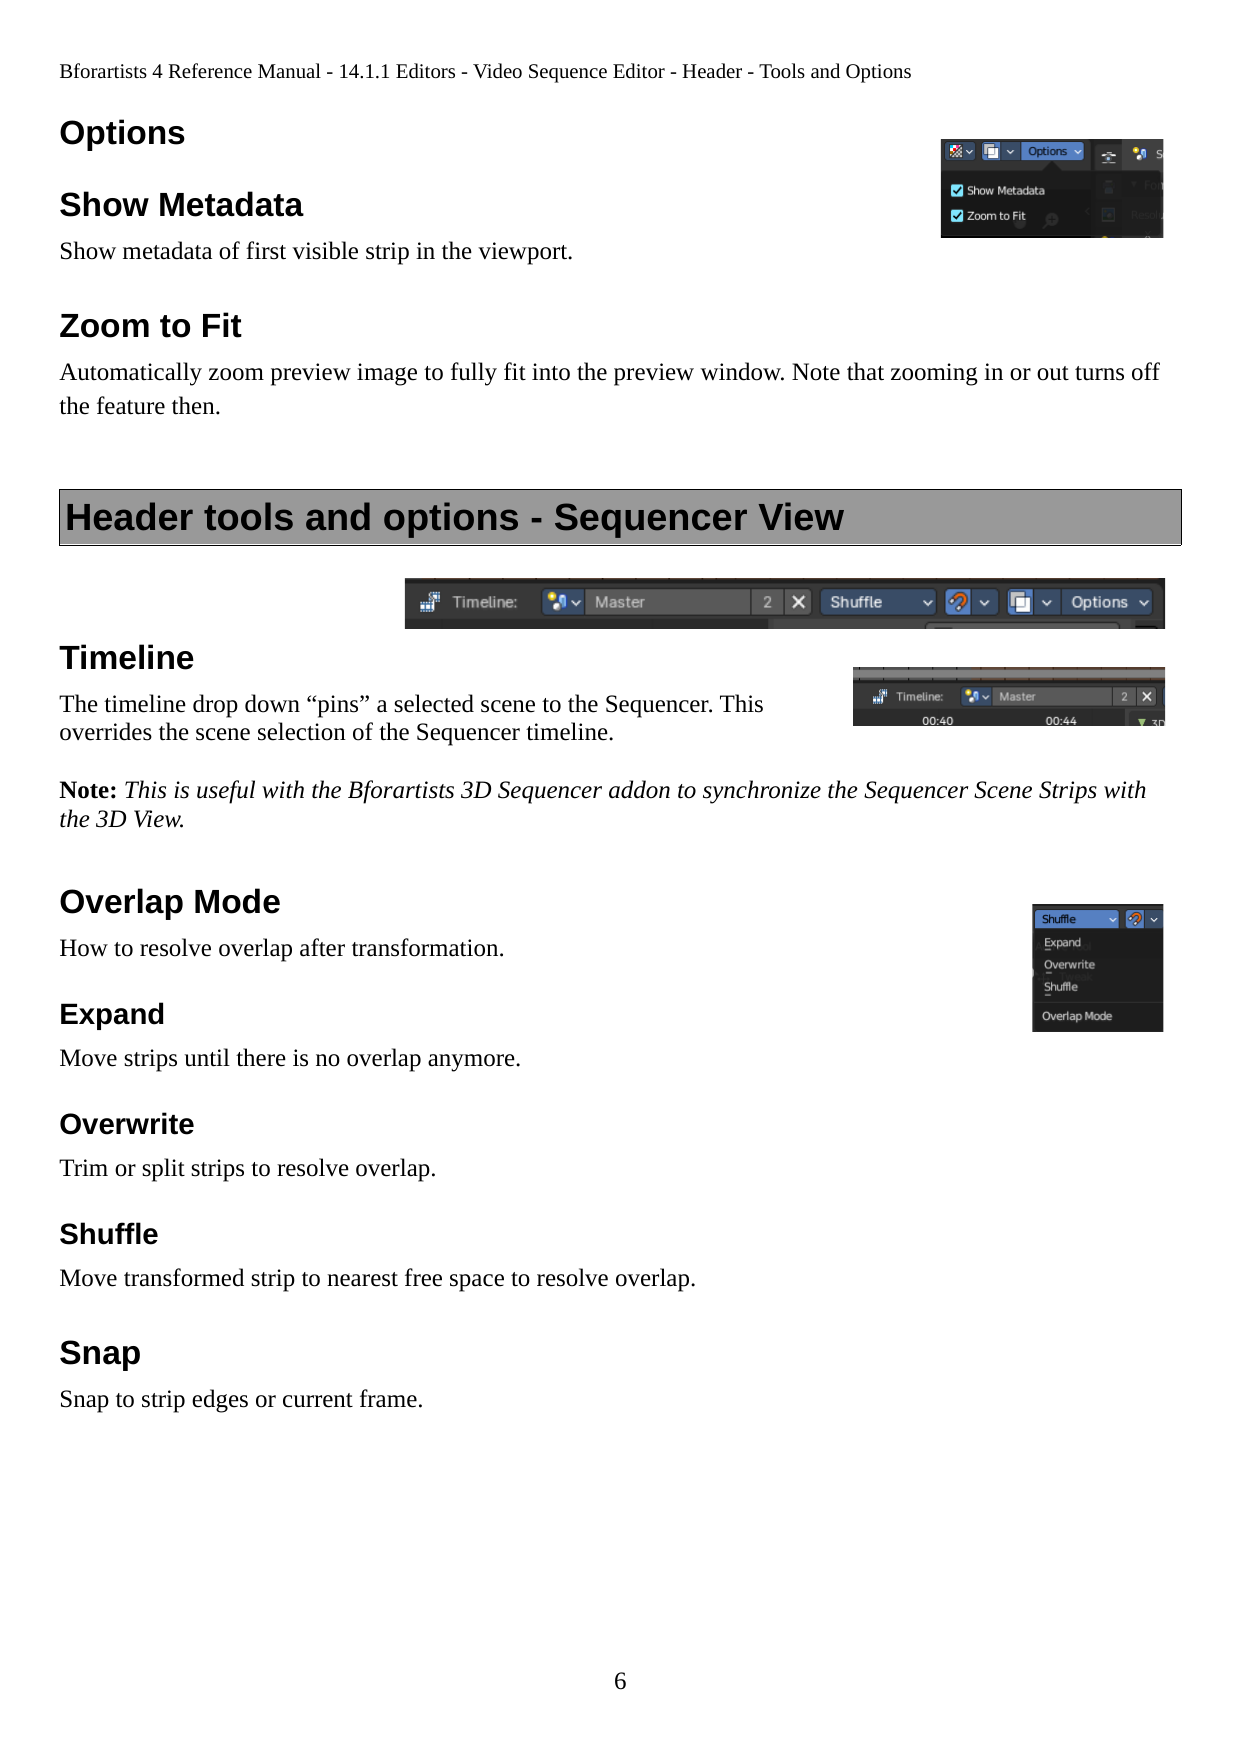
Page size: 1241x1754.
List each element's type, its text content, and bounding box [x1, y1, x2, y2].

text Snap to strip edges or current frame. [59, 1384, 1181, 1413]
text Note: This is useful with the Bforartists 3D Sequencer addon to synchronize the Sequencer Scene Strips with the 3D View. [59, 775, 1181, 832]
subtitle Show Metadata [59, 184, 940, 223]
subtitle Options [59, 113, 1181, 151]
table_header Header tools and options - Sequencer View [60, 490, 1181, 544]
subtitle Overwrite [59, 1107, 1181, 1140]
subtitle Zoom to Fit [59, 306, 1181, 344]
subtitle Timeline [59, 637, 1181, 676]
text Move strips until there is no overlap anymore. [59, 1043, 1181, 1072]
text How to resolve overlap after transformation. [59, 933, 1032, 962]
subtitle [1164, 997, 1181, 1031]
picture [1032, 904, 1164, 1032]
subtitle Expand [59, 997, 1032, 1031]
subtitle Snap [59, 1333, 1181, 1371]
picture [853, 667, 1166, 726]
picture [404, 578, 1166, 629]
text Move transformed strip to nearest free space to resolve overlap. [59, 1263, 1181, 1292]
picture [940, 139, 1164, 238]
text Show metadata of first visible strip in the viewport. [59, 236, 1181, 264]
subtitle Overlap Mode [59, 882, 1181, 921]
subtitle Shuffle [59, 1217, 1181, 1250]
text The timeline drop down “pins” a selected scene to the Sequencer. This overrides the scene selection of the Sequencer timeline. [59, 689, 1181, 746]
text Trim or split strips to resolve overlap. [59, 1153, 1181, 1182]
subtitle [1164, 184, 1181, 223]
text Automatically zoom preview image to fully fit into the preview window. Note that zooming in or out turns off the feature then. [59, 357, 1181, 420]
